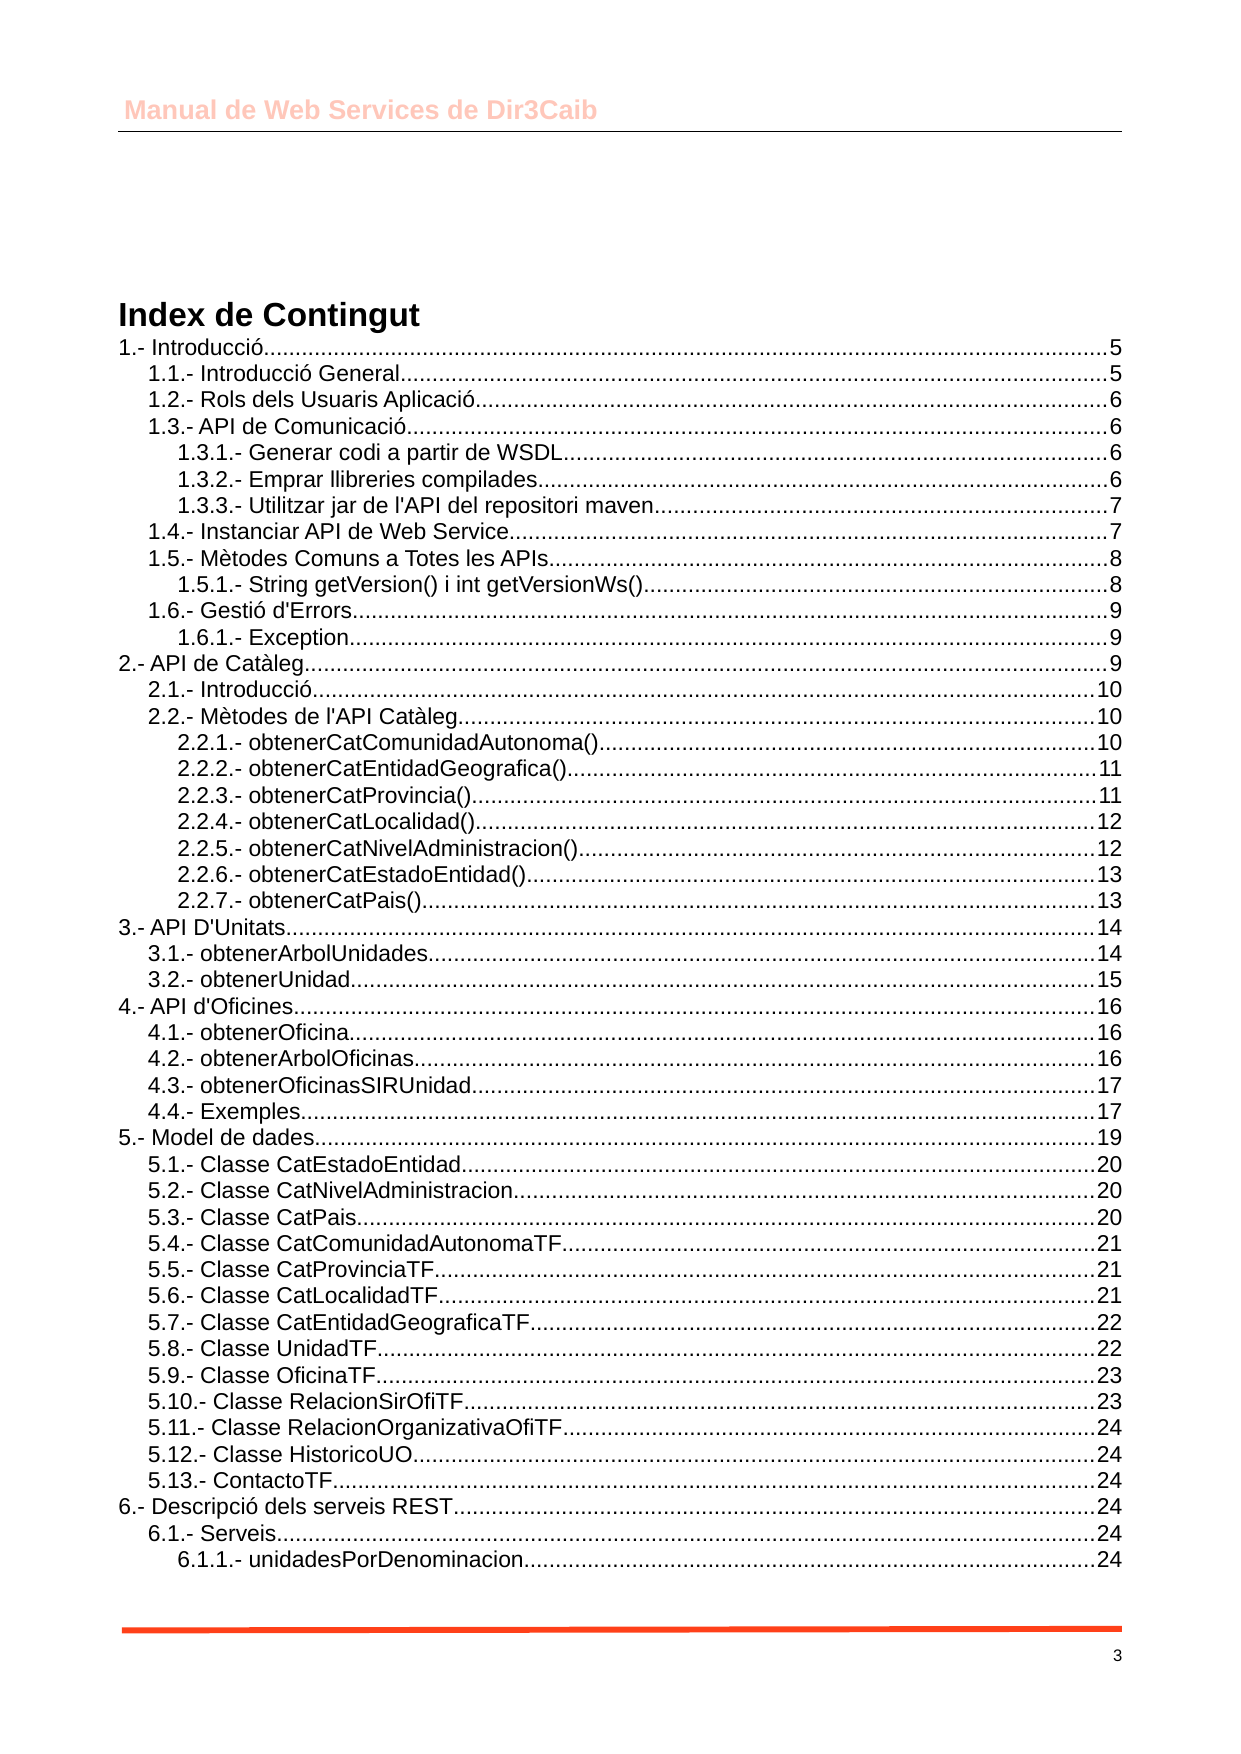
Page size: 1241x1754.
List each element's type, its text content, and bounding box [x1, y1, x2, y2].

text 3.- API D'Unitats 14 [118, 913, 1122, 940]
text 2.2.2.- obtenerCatEntidadGeografica() 11 [177, 755, 1122, 782]
text 5.5.- Classe CatProvinciaTF 21 [148, 1256, 1122, 1282]
text 5.4.- Classe CatComunidadAutonomaTF 21 [148, 1230, 1122, 1256]
text 4.4.- Exemples 17 [148, 1098, 1122, 1124]
text 5.- Model de dades 19 [118, 1124, 1122, 1151]
text 4.1.- obtenerOficina 16 [148, 1019, 1122, 1045]
text 6.- Descripció dels serveis REST 24 [118, 1493, 1122, 1520]
text 4.3.- obtenerOficinasSIRUnidad 17 [148, 1072, 1122, 1098]
text 3.2.- obtenerUnidad 15 [148, 966, 1122, 993]
text 5.2.- Classe CatNivelAdministracion 20 [148, 1177, 1122, 1203]
text 1.3.- API de Comunicació 6 [148, 413, 1122, 439]
text 1.6.1.- Exception 9 [177, 624, 1122, 650]
text 4.- API d'Oficines 16 [118, 993, 1122, 1019]
text 5.1.- Classe CatEstadoEntidad 20 [148, 1151, 1122, 1177]
text 2.1.- Introducció 10 [148, 676, 1122, 703]
text 1.3.3.- Utilitzar jar de l'API del repositori maven 7 [177, 492, 1122, 518]
text 3.1.- obtenerArbolUnidades 14 [148, 940, 1122, 966]
text 5.3.- Classe CatPais 20 [148, 1203, 1122, 1230]
text 5.6.- Classe CatLocalidadTF 21 [148, 1282, 1122, 1309]
text 2.- API de Catàleg 9 [118, 650, 1122, 676]
text 1.4.- Instanciar API de Web Service 7 [148, 518, 1122, 544]
text 2.2.6.- obtenerCatEstadoEntidad() 13 [177, 861, 1122, 887]
subtitle Index de Contingut [118, 295, 1122, 334]
text 1.6.- Gestió d'Errors 9 [148, 597, 1122, 624]
text 2.2.5.- obtenerCatNivelAdministracion() 12 [177, 834, 1122, 861]
text 1.5.- Mètodes Comuns a Totes les APIs 8 [148, 544, 1122, 571]
text 1.3.2.- Emprar llibreries compilades 6 [177, 466, 1122, 492]
text 5.10.- Classe RelacionSirOfiTF 23 [148, 1388, 1122, 1414]
text 5.13.- ContactoTF 24 [148, 1467, 1122, 1493]
text 6.1.1.- unidadesPorDenominacion 24 [177, 1546, 1122, 1572]
text 5.8.- Classe UnidadTF 22 [148, 1335, 1122, 1362]
text 2.2.4.- obtenerCatLocalidad() 12 [177, 808, 1122, 834]
text 5.9.- Classe OficinaTF 23 [148, 1362, 1122, 1388]
text 2.2.- Mètodes de l'API Catàleg 10 [148, 703, 1122, 729]
text 5.12.- Classe HistoricoUO 24 [148, 1441, 1122, 1467]
text 2.2.3.- obtenerCatProvincia() 11 [177, 782, 1122, 808]
text 1.- Introducció 5 [118, 334, 1122, 360]
text 1.1.- Introducció General 5 [148, 360, 1122, 386]
text 2.2.1.- obtenerCatComunidadAutonoma() 10 [177, 729, 1122, 755]
text 2.2.7.- obtenerCatPais() 13 [177, 887, 1122, 913]
text 1.2.- Rols dels Usuaris Aplicació 6 [148, 386, 1122, 413]
text 1.3.1.- Generar codi a partir de WSDL 6 [177, 439, 1122, 466]
text 6.1.- Serveis 24 [148, 1520, 1122, 1546]
text 1.5.1.- String getVersion() i int getVersionWs() 8 [177, 571, 1122, 597]
text 4.2.- obtenerArbolOficinas 16 [148, 1045, 1122, 1072]
text 5.11.- Classe RelacionOrganizativaOfiTF 24 [148, 1414, 1122, 1441]
text 5.7.- Classe CatEntidadGeograficaTF 22 [148, 1309, 1122, 1335]
